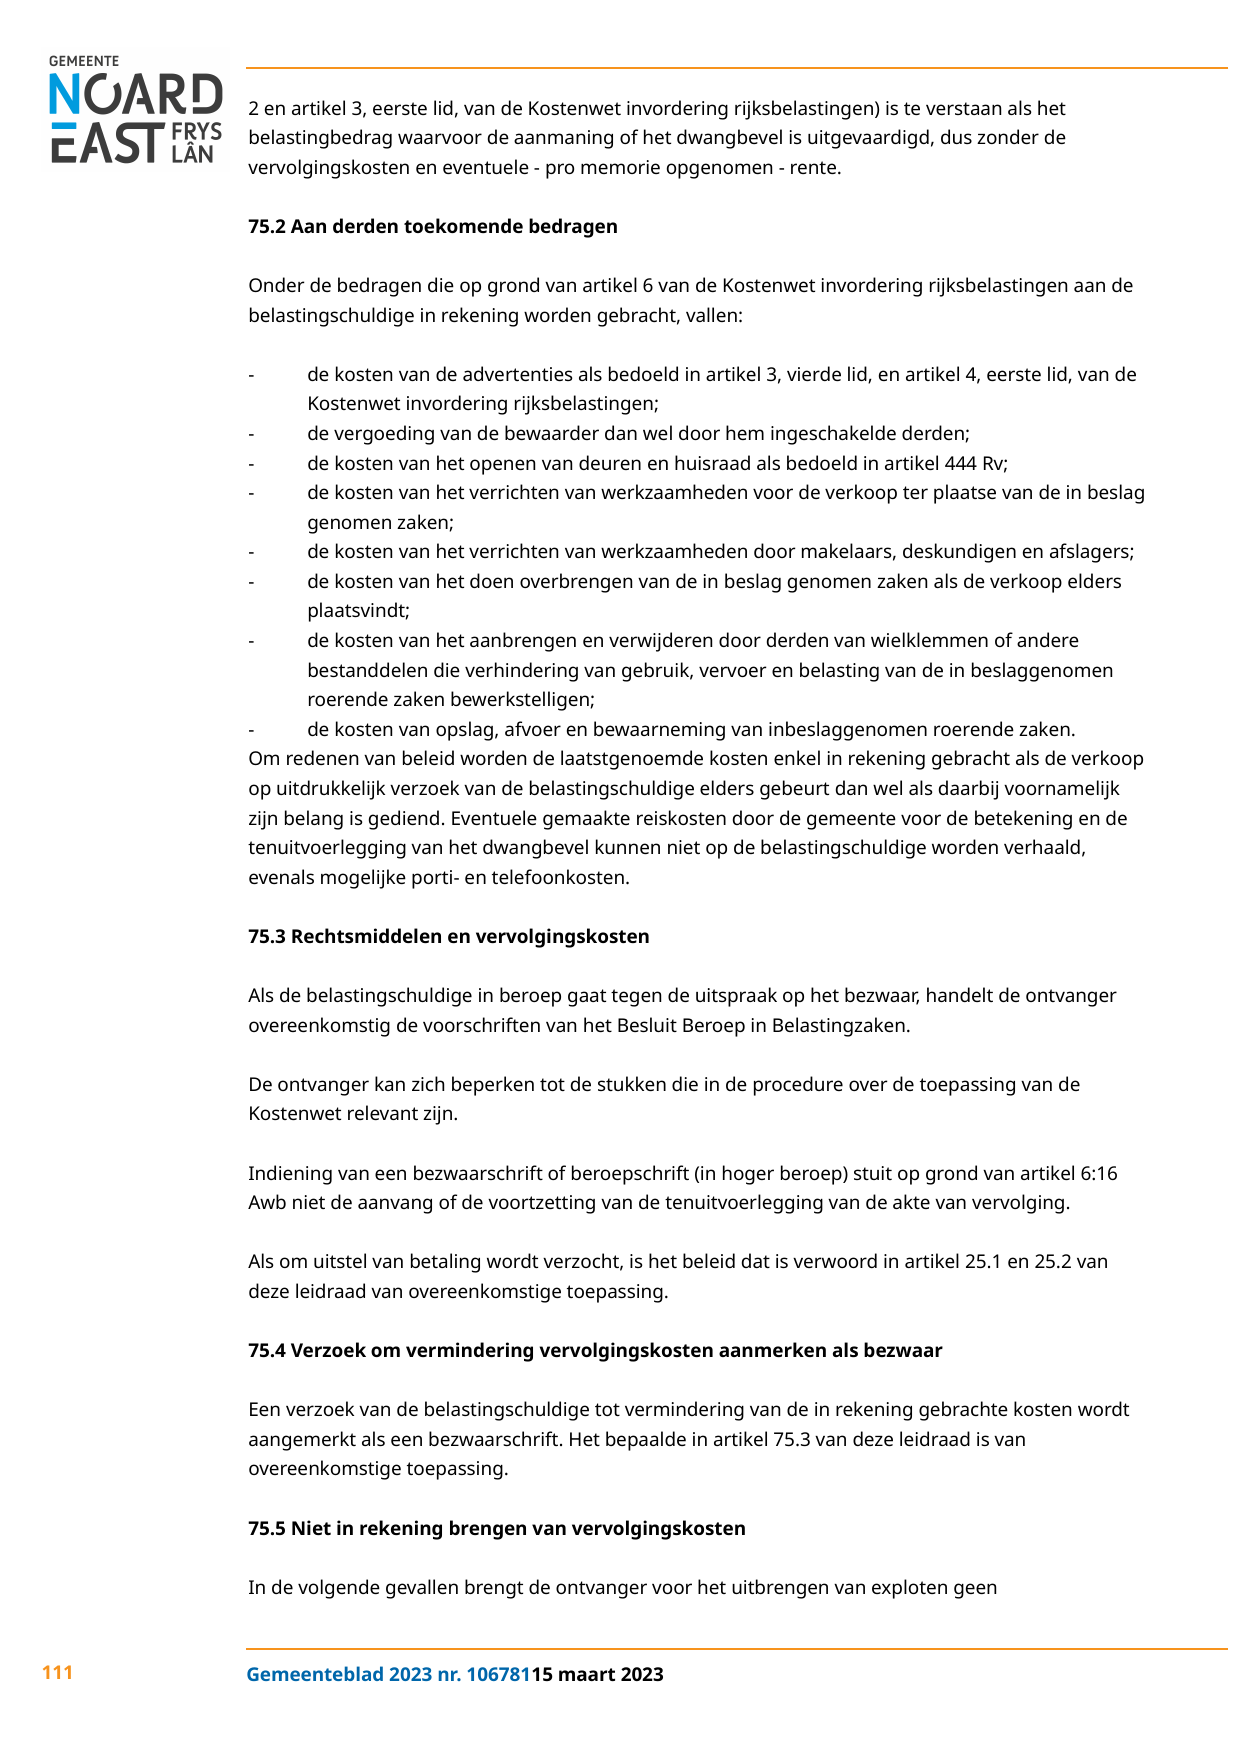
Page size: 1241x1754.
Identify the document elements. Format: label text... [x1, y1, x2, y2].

text 75.2 Aan derden toekomende bedragen [248, 213, 1152, 239]
picture [41, 47, 231, 172]
text 75.5 Niet in rekening brengen van vervolgingskosten [248, 1515, 1152, 1541]
text Indiening van een bezwaarschrift of beroepschrift (in hoger beroep) stuit op grond van artikel 6:16 Awb niet de aanvang of de voortzetting van de tenuitvoerlegging van de akte van vervolging. [248, 1160, 1152, 1215]
text De ontvanger kan zich beperken tot de stukken die in de procedure over de toepassing van de Kostenwet relevant zijn. [248, 1071, 1152, 1126]
list de kosten van het verrichten van werkzaamheden voor de verkoop ter plaatse van de in beslag genomen zaken; [248, 479, 1152, 535]
list de vergoeding van de bewaarder dan wel door hem ingeschakelde derden; [248, 420, 1152, 446]
list de kosten van het verrichten van werkzaamheden door makelaars, deskundigen en afslagers; [248, 538, 1152, 564]
text Een verzoek van de belastingschuldige tot vermindering van de in rekening gebrachte kosten wordt aangemerkt als een bezwaarschrift. Het bepaalde in artikel 75.3 van deze leidraad is van overeenkomstige toepassing. [248, 1396, 1152, 1481]
text Om redenen van beleid worden de laatstgenoemde kosten enkel in rekening gebracht als de verkoop op uitdrukkelijk verzoek van de belastingschuldige elders gebeurt dan wel als daarbij voornamelijk zijn belang is gediend. Eventuele gemaakte reiskosten door de gemeente voor de betekening en de tenuitvoerlegging van het dwangbevel kunnen niet op de belastingschuldige worden verhaald, evenals mogelijke porti- en telefoonkosten. [248, 746, 1152, 890]
text In de volgende gevallen brengt de ontvanger voor het uitbrengen van exploten geen [248, 1574, 1152, 1600]
text Als om uitstel van betaling wordt verzocht, is het beleid dat is verwoord in artikel 25.1 en 25.2 van deze leidraad van overeenkomstige toepassing. [248, 1248, 1152, 1304]
list de kosten van het openen van deuren en huisraad als bedoeld in artikel 444 Rv; [248, 450, 1152, 476]
list de kosten van het doen overbrengen van de in beslag genomen zaken als de verkoop elders plaatsvindt; [248, 568, 1152, 623]
text Als de belastingschuldige in beroep gaat tegen de uitspraak op het bezwaar, handelt de ontvanger overeenkomstig de voorschriften van het Besluit Beroep in Belastingzaken. [248, 982, 1152, 1038]
text 2 en artikel 3, eerste lid, van de Kostenwet invordering rijksbelastingen) is te verstaan als het belastingbedrag waarvoor de aanmaning of het dwangbevel is uitgevaardigd, dus zonder de vervolgingskosten en eventuele - pro memorie opgenomen - rente. [248, 95, 1152, 180]
text 75.4 Verzoek om vermindering vervolgingskosten aanmerken als bezwaar [248, 1337, 1152, 1363]
list de kosten van het aanbrengen en verwijderen door derden van wielklemmen of andere bestanddelen die verhindering van gebruik, vervoer en belasting van de in beslaggenomen roerende zaken bewerkstelligen; [248, 627, 1152, 712]
text Onder de bedragen die op grond van artikel 6 van de Kostenwet invordering rijksbelastingen aan de belastingschuldige in rekening worden gebracht, vallen: [248, 272, 1152, 328]
list de kosten van opslag, afvoer en bewaarneming van inbeslaggenomen roerende zaken. [248, 716, 1152, 742]
list de kosten van de advertenties als bedoeld in artikel 3, vierde lid, en artikel 4, eerste lid, van de Kostenwet invordering rijksbelastingen; [248, 361, 1152, 416]
text 75.3 Rechtsmiddelen en vervolgingskosten [248, 923, 1152, 949]
